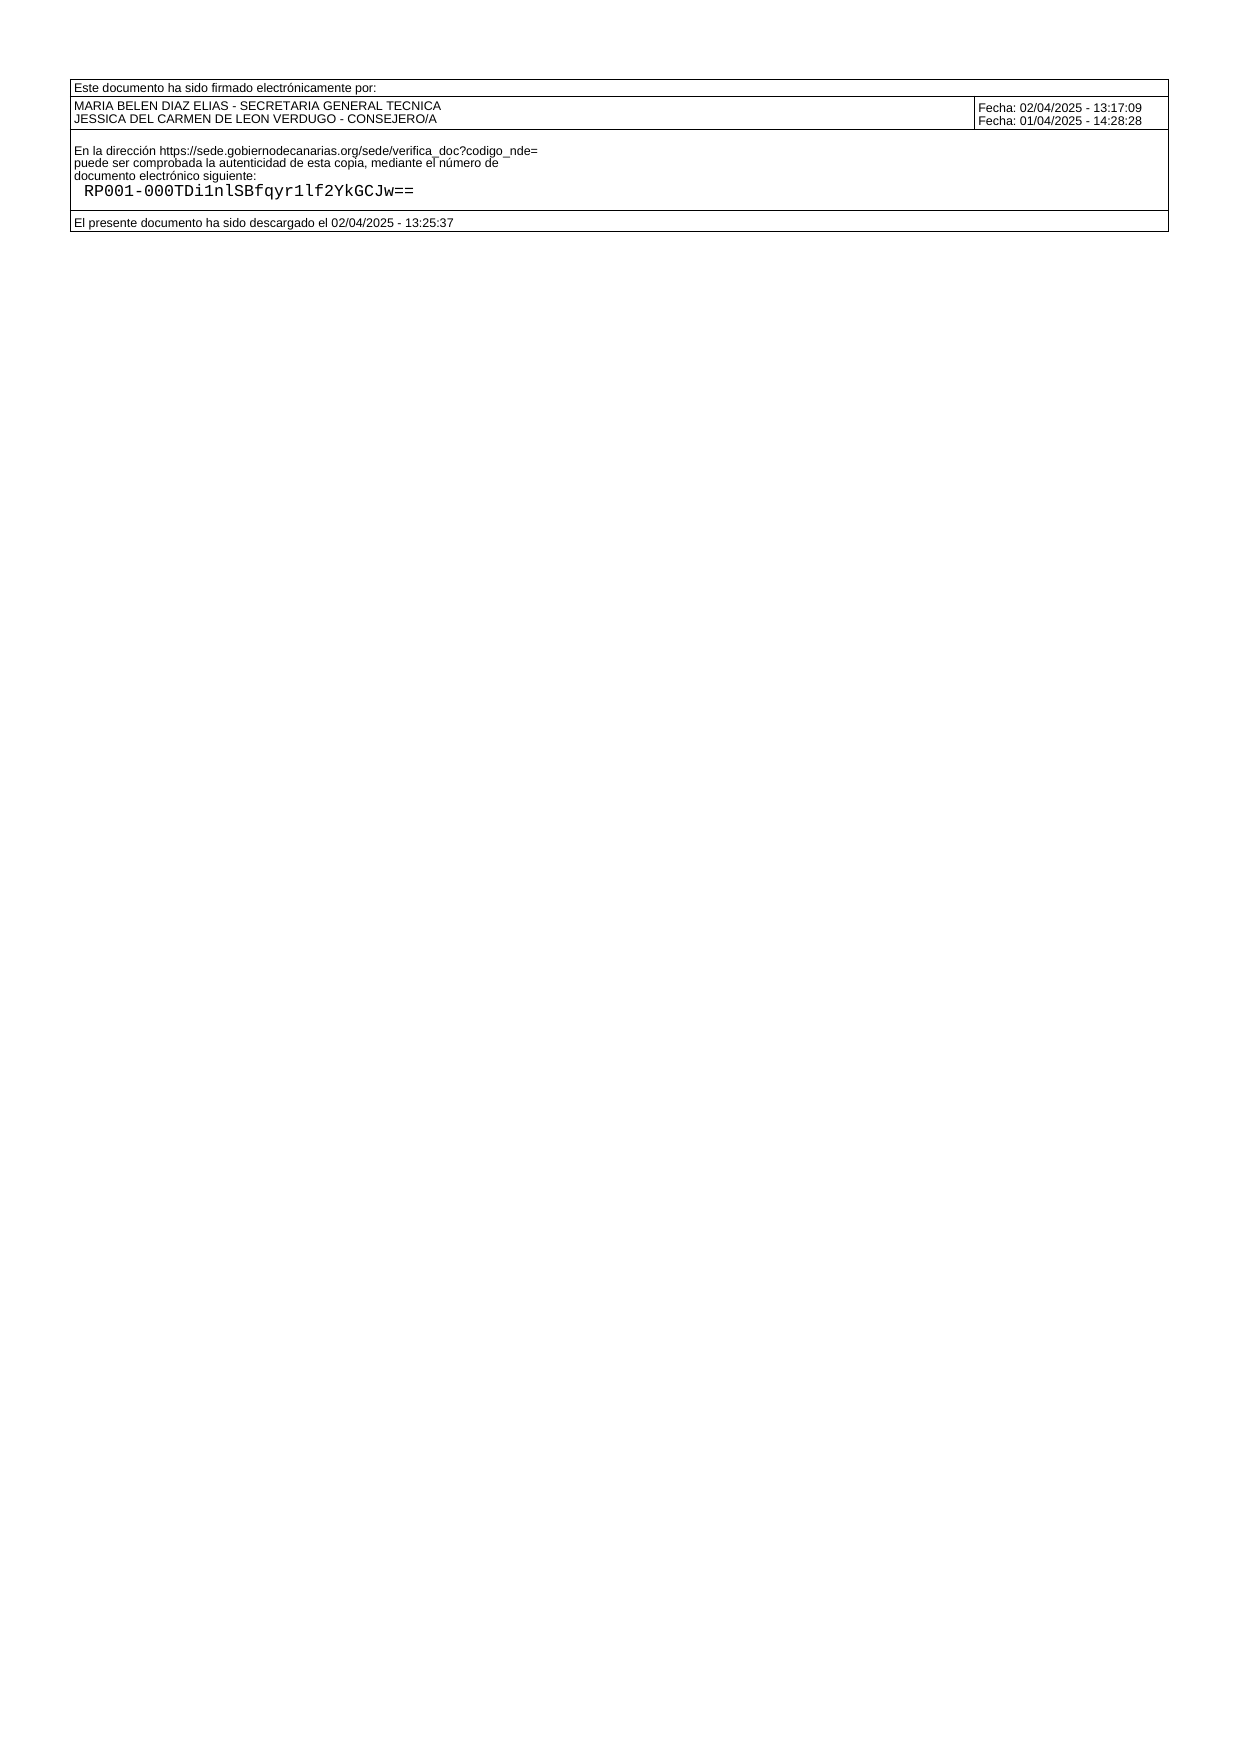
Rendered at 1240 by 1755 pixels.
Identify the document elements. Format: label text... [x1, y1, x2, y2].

table_cell En la dirección https://sede.gobiernodecanarias.org/sede/verifica_doc?codigo_nde= puede ser comprobada la autenticidad de esta copia, mediante el número de documento electrónico siguiente: RP001-000TDi1nlSBfqyr1lf2YkGCJw== [71, 130, 1168, 210]
table_cell El presente documento ha sido descargado el 02/04/2025 - 13:25:37 [71, 211, 1168, 231]
table_header Este documento ha sido firmado electrónicamente por: [71, 80, 1168, 96]
table_cell MARIA BELEN DIAZ ELIAS - SECRETARIA GENERAL TECNICA JESSICA DEL CARMEN DE LEON VERDUGO - CONSEJERO/A [71, 97, 974, 129]
table_cell Fecha: 02/04/2025 - 13:17:09 Fecha: 01/04/2025 - 14:28:28 [975, 97, 1168, 129]
